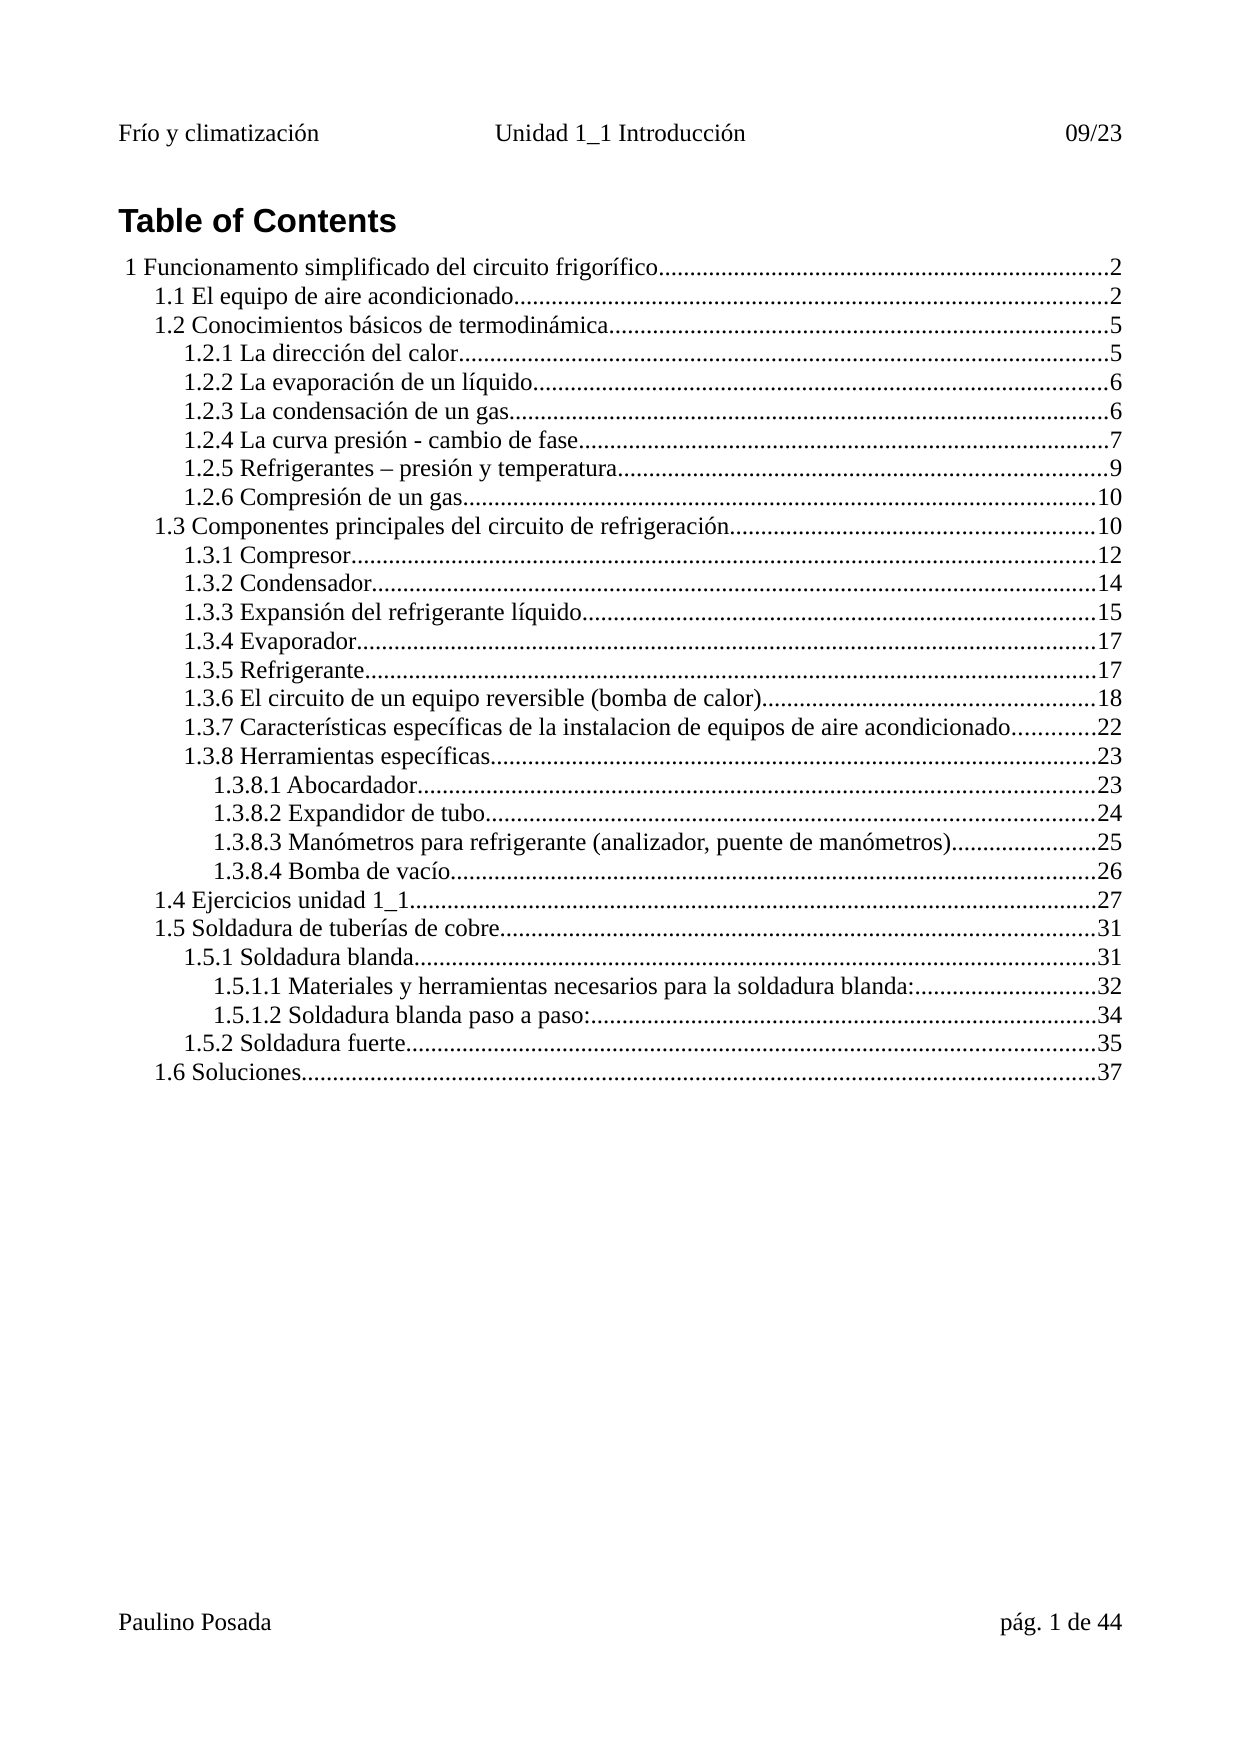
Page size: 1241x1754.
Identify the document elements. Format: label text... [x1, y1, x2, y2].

text 1.3.5 Refrigerante 17 [177, 655, 1122, 683]
text 1.3.7 Características específicas de la instalacion de equipos de aire acondicionado 22 [177, 712, 1122, 741]
text 1 Funcionamento simplificado del circuito frigorífico 2 [118, 252, 1122, 281]
text 1.6 Soluciones 37 [148, 1057, 1122, 1086]
subtitle Table of Contents [118, 201, 1122, 240]
text 1.3.4 Evaporador 17 [177, 626, 1122, 655]
text 1.5.1 Soldadura blanda 31 [177, 942, 1122, 971]
text 1.3.3 Expansión del refrigerante líquido 15 [177, 597, 1122, 626]
text 1.3.8.1 Abocardador 23 [207, 770, 1122, 798]
text 1.3.8.2 Expandidor de tubo 24 [207, 798, 1122, 827]
text 1.3.6 El circuito de un equipo reversible (bomba de calor) 18 [177, 683, 1122, 712]
text 1.2 Conocimientos básicos de termodinámica 5 [148, 310, 1122, 338]
text 1.2.6 Compresión de un gas 10 [177, 482, 1122, 511]
text 1.5.1.1 Materiales y herramientas necesarios para la soldadura blanda: 32 [207, 971, 1122, 1000]
text 1.2.3 La condensación de un gas 6 [177, 396, 1122, 425]
text 1.3.8.3 Manómetros para refrigerante (analizador, puente de manómetros) 25 [207, 827, 1122, 856]
text 1.3 Componentes principales del circuito de refrigeración 10 [148, 511, 1122, 540]
text 1.2.1 La dirección del calor 5 [177, 338, 1122, 367]
text 1.3.2 Condensador 14 [177, 568, 1122, 597]
text 1.4 Ejercicios unidad 1_1 27 [148, 885, 1122, 913]
text 1.2.2 La evaporación de un líquido 6 [177, 367, 1122, 396]
text 1.5 Soldadura de tuberías de cobre 31 [148, 913, 1122, 942]
text 1.3.8.4 Bomba de vacío 26 [207, 856, 1122, 885]
text 1.1 El equipo de aire acondicionado 2 [148, 281, 1122, 310]
text 1.5.2 Soldadura fuerte 35 [177, 1028, 1122, 1057]
text 1.3.8 Herramientas específicas 23 [177, 741, 1122, 770]
text 1.2.5 Refrigerantes – presión y temperatura 9 [177, 453, 1122, 482]
text 1.5.1.2 Soldadura blanda paso a paso: 34 [207, 1000, 1122, 1028]
text 1.2.4 La curva presión - cambio de fase 7 [177, 425, 1122, 453]
text 1.3.1 Compresor 12 [177, 540, 1122, 568]
